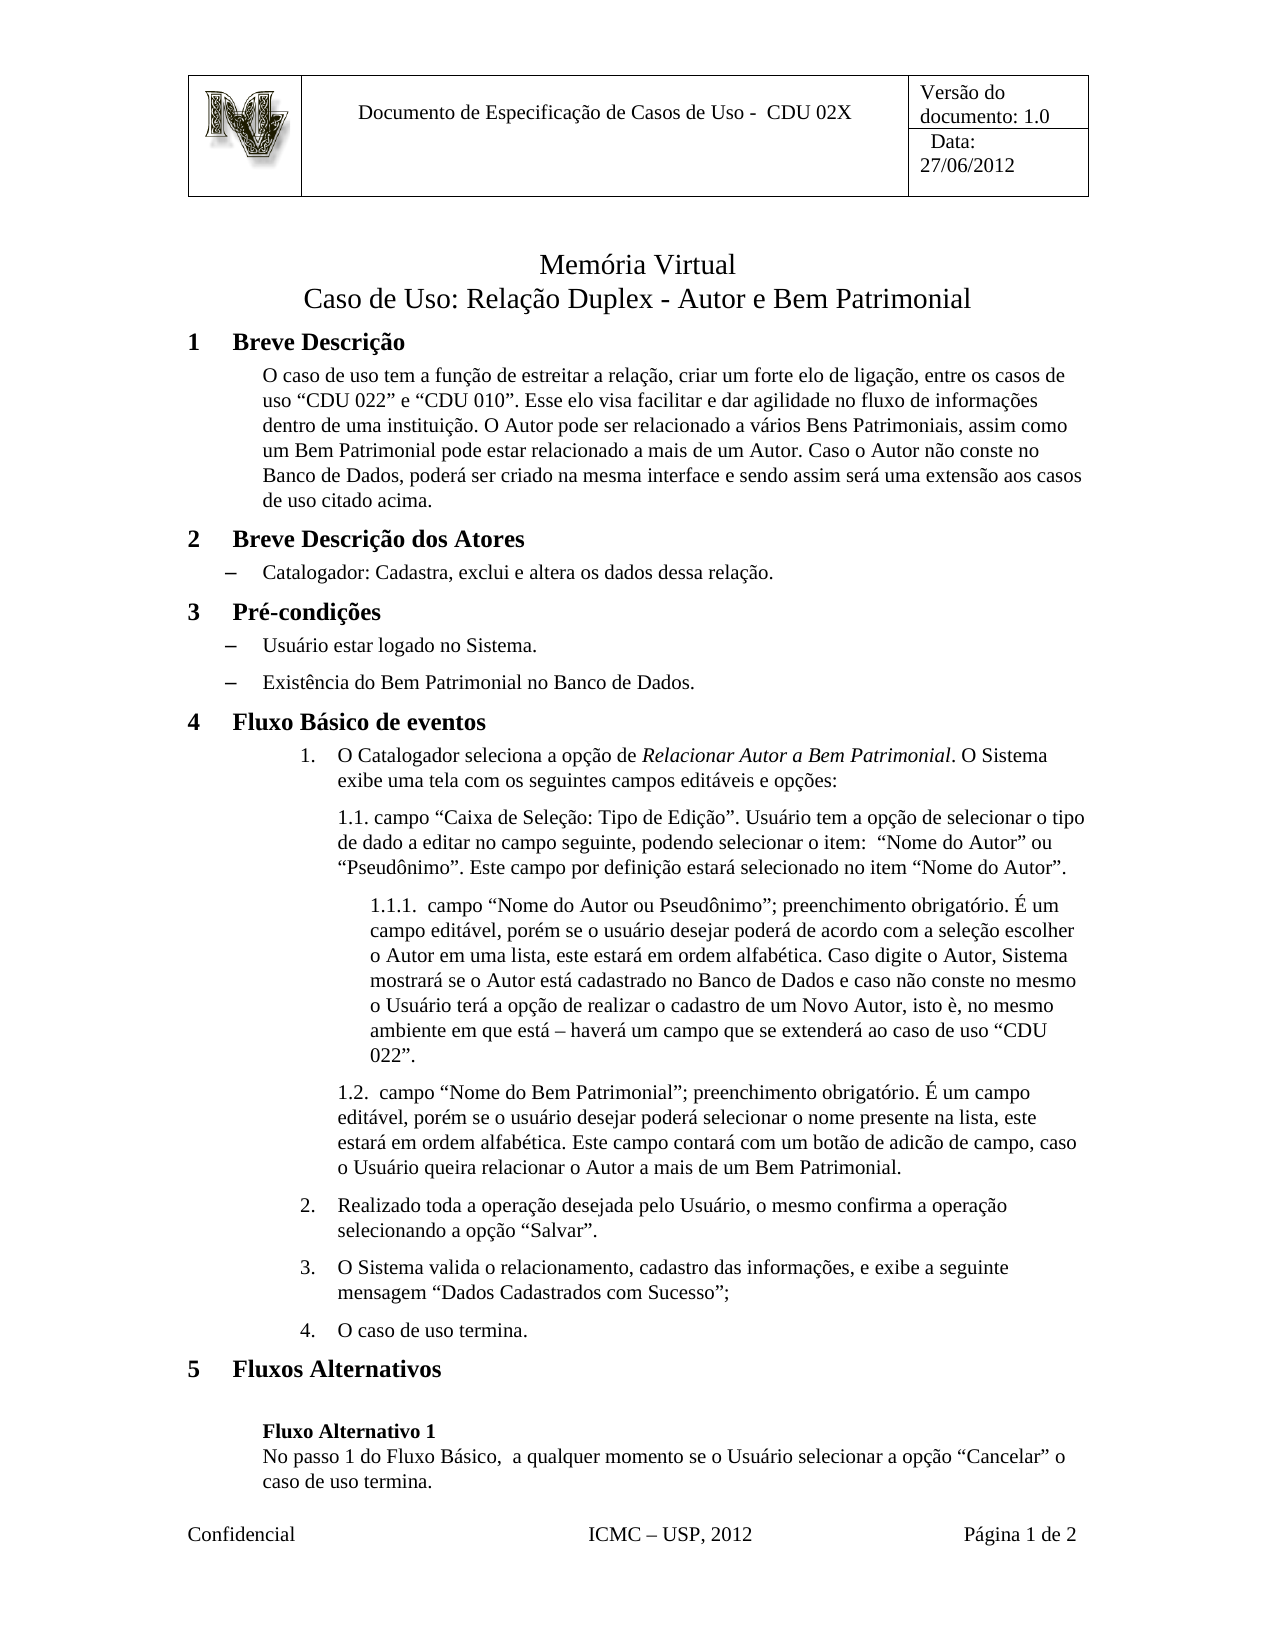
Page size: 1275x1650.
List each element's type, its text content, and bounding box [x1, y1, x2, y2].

subtitle Fluxo Alternativo 1 [187, 1418, 1087, 1443]
list 1.1. campo “Caixa de Seleção: Tipo de Edição”. Usuário tem a opção de selecionar o tipo de dado a editar no campo seguinte, podendo selecionar o item: “Nome do Autor” ou “Pseudônimo”. Este campo por definição estará selecionado no item “Nome do Autor”. [300, 804, 1087, 879]
text No passo 1 do Fluxo Básico, a qualquer momento se o Usuário selecionar a opção “Cancelar” o caso de uso termina. [262, 1443, 1087, 1493]
subtitle Breve Descrição [187, 327, 1087, 356]
picture [200, 76, 290, 173]
title Memória Virtual Caso de Uso: Relação Duplex - Autor e Bem Patrimonial [187, 247, 1087, 314]
list O Catalogador seleciona a opção de Relacionar Autor a Bem Patrimonial. O Sistema exibe uma tela com os seguintes campos editáveis e opções: [300, 742, 1087, 792]
text O caso de uso tem a função de estreitar a relação, criar um forte elo de ligação, entre os casos de uso “CDU 022” e “CDU 010”. Esse elo visa facilitar e dar agilidade no fluxo de informações dentro de uma instituição. O Autor pode ser relacionado a vários Bens Patrimoniais, assim como um Bem Patrimonial pode estar relacionado a mais de um Autor. Caso o Autor não conste no Banco de Dados, poderá ser criado na mesma interface e sendo assim será uma extensão aos casos de uso citado acima. [262, 362, 1087, 512]
list Catalogador: Cadastra, exclui e altera os dados dessa relação. [225, 559, 1087, 584]
list O Sistema valida o relacionamento, cadastro das informações, e exibe a seguinte mensagem “Dados Cadastrados com Sucesso”; [300, 1254, 1087, 1304]
subtitle Pré-condições [187, 597, 1087, 626]
list O caso de uso termina. [300, 1317, 1087, 1342]
subtitle Breve Descrição dos Atores [187, 524, 1087, 553]
list Usuário estar logado no Sistema. [225, 632, 1087, 657]
list Existência do Bem Patrimonial no Banco de Dados. [225, 669, 1087, 694]
list Realizado toda a operação desejada pelo Usuário, o mesmo confirma a operação selecionando a opção “Salvar”. [300, 1192, 1087, 1242]
subtitle Fluxos Alternativos [187, 1354, 1087, 1383]
list 1.1.1. campo “Nome do Autor ou Pseudônimo”; preenchimento obrigatório. É um campo editável, porém se o usuário desejar poderá de acordo com a seleção escolher o Autor em uma lista, este estará em ordem alfabética. Caso digite o Autor, Sistema mostrará se o Autor está cadastrado no Banco de Dados e caso não conste no mesmo o Usuário terá a opção de realizar o cadastro de um Novo Autor, isto è, no mesmo ambiente em que está – haverá um campo que se extenderá ao caso de uso “CDU 022”. [332, 892, 1087, 1067]
subtitle Fluxo Básico de eventos [187, 707, 1087, 736]
list 1.2. campo “Nome do Bem Patrimonial”; preenchimento obrigatório. É um campo editável, porém se o usuário desejar poderá selecionar o nome presente na lista, este estará em ordem alfabética. Este campo contará com um botão de adicão de campo, caso o Usuário queira relacionar o Autor a mais de um Bem Patrimonial. [300, 1079, 1087, 1179]
